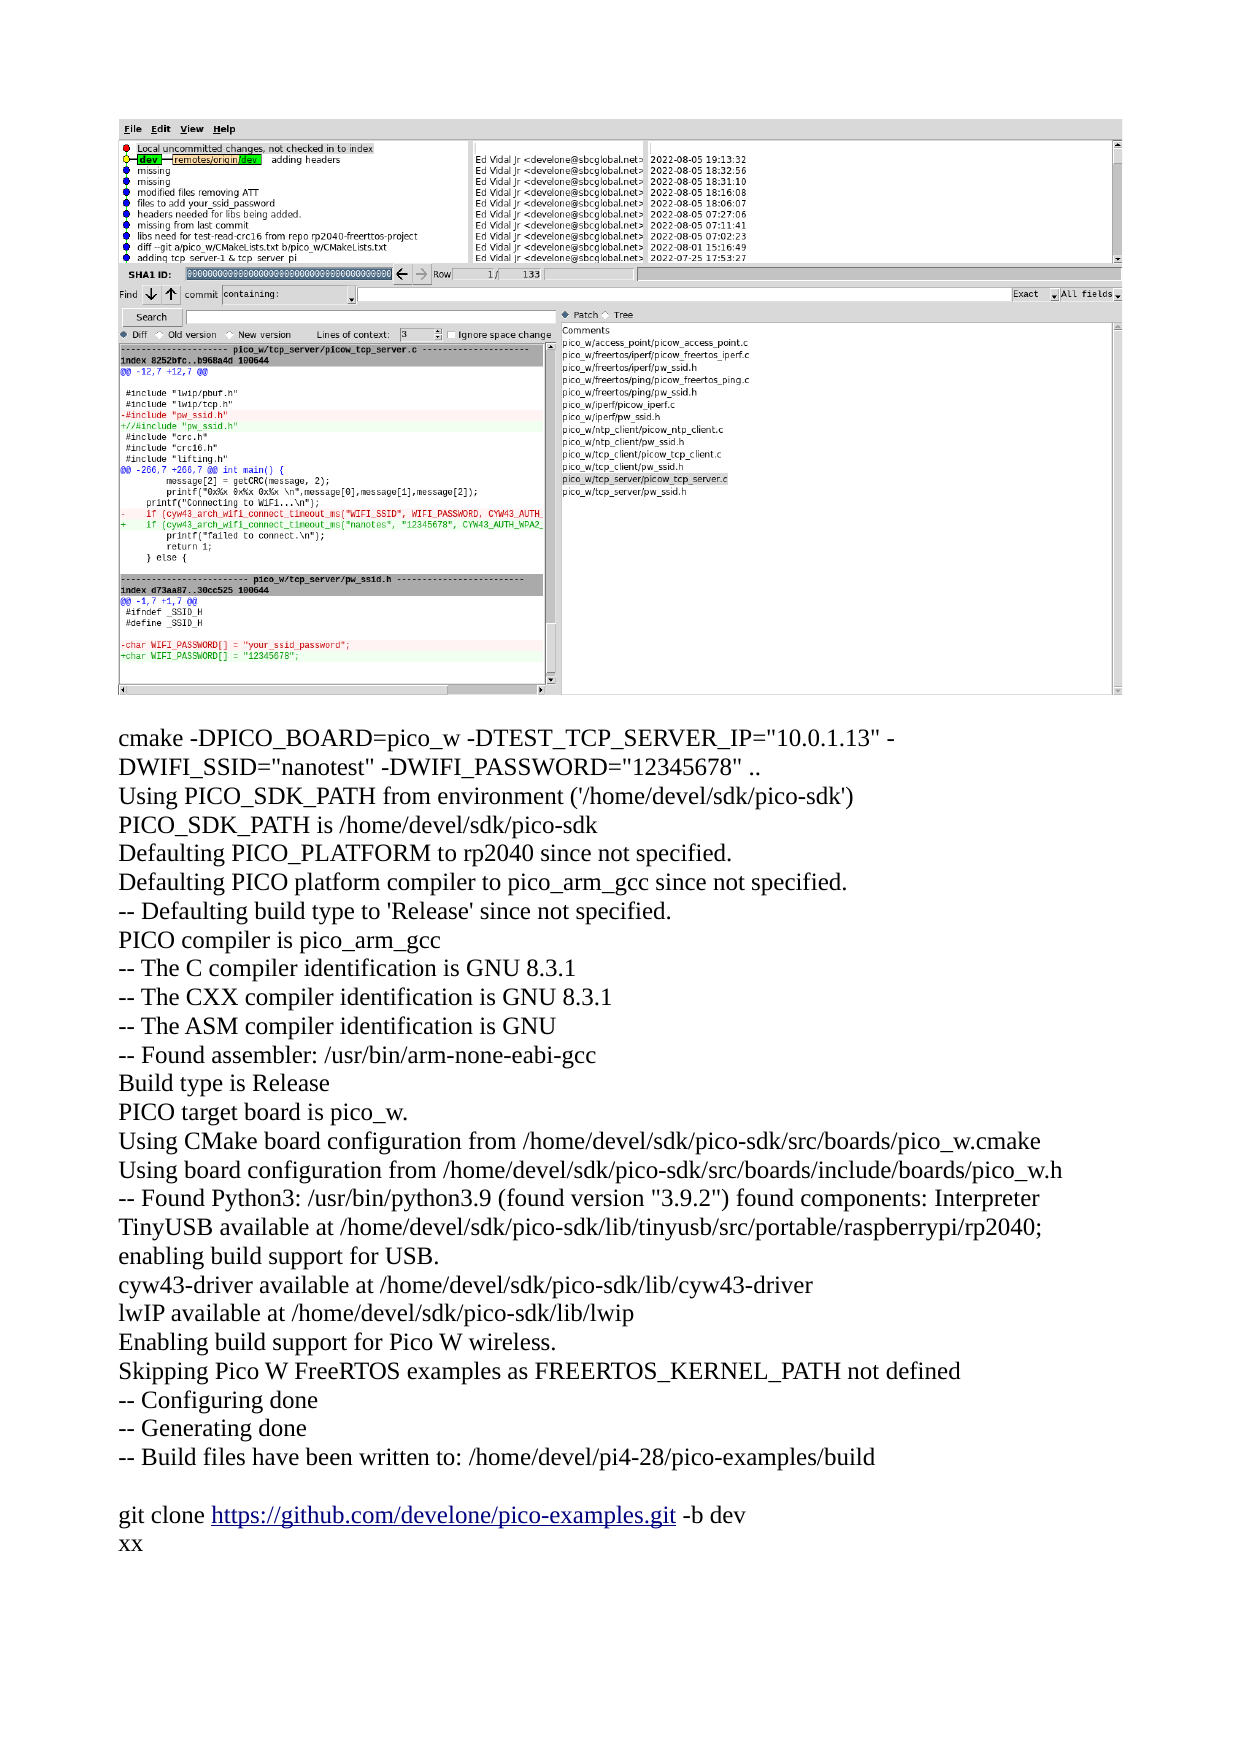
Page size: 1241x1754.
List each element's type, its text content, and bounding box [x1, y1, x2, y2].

text git clone https://github.com/develone/pico-examples.git -b dev [118, 1500, 1122, 1528]
text -- Found assembler: /usr/bin/arm-none-eabi-gcc [118, 1040, 1122, 1068]
text PICO_SDK_PATH is /home/devel/sdk/pico-sdk [118, 810, 1122, 838]
text Defaulting PICO_PLATFORM to rp2040 since not specified. [118, 838, 1122, 867]
text -- The CXX compiler identification is GNU 8.3.1 [118, 982, 1122, 1011]
text Skipping Pico W FreeRTOS examples as FREERTOS_KERNEL_PATH not defined [118, 1356, 1122, 1385]
text cyw43-driver available at /home/devel/sdk/pico-sdk/lib/cyw43-driver [118, 1270, 1122, 1298]
text lwIP available at /home/devel/sdk/pico-sdk/lib/lwip [118, 1298, 1122, 1327]
text -- Configuring done [118, 1385, 1122, 1413]
text xx [118, 1528, 1122, 1557]
text PICO compiler is pico_arm_gcc [118, 925, 1122, 953]
text TinyUSB available at /home/devel/sdk/pico-sdk/lib/tinyusb/src/portable/raspberrypi/rp2040; enabling build support for USB. [118, 1212, 1122, 1270]
text -- The C compiler identification is GNU 8.3.1 [118, 953, 1122, 982]
text Using CMake board configuration from /home/devel/sdk/pico-sdk/src/boards/pico_w.cmake [118, 1126, 1122, 1155]
text -- Build files have been written to: /home/devel/pi4-28/pico-examples/build [118, 1442, 1122, 1471]
text cmake -DPICO_BOARD=pico_w -DTEST_TCP_SERVER_IP="10.0.1.13" -DWIFI_SSID="nanotest" -DWIFI_PASSWORD="12345678" .. [118, 723, 1122, 781]
text -- Defaulting build type to 'Release' since not specified. [118, 896, 1122, 925]
text -- The ASM compiler identification is GNU [118, 1011, 1122, 1040]
text Using board configuration from /home/devel/sdk/pico-sdk/src/boards/include/boards/pico_w.h [118, 1155, 1122, 1183]
text PICO target board is pico_w. [118, 1097, 1122, 1126]
text Using PICO_SDK_PATH from environment ('/home/devel/sdk/pico-sdk') [118, 781, 1122, 810]
text Enabling build support for Pico W wireless. [118, 1327, 1122, 1356]
text Build type is Release [118, 1068, 1122, 1097]
picture [118, 118, 1123, 695]
text -- Generating done [118, 1413, 1122, 1442]
text Defaulting PICO platform compiler to pico_arm_gcc since not specified. [118, 867, 1122, 896]
text -- Found Python3: /usr/bin/python3.9 (found version "3.9.2") found components: Interpreter [118, 1183, 1122, 1212]
